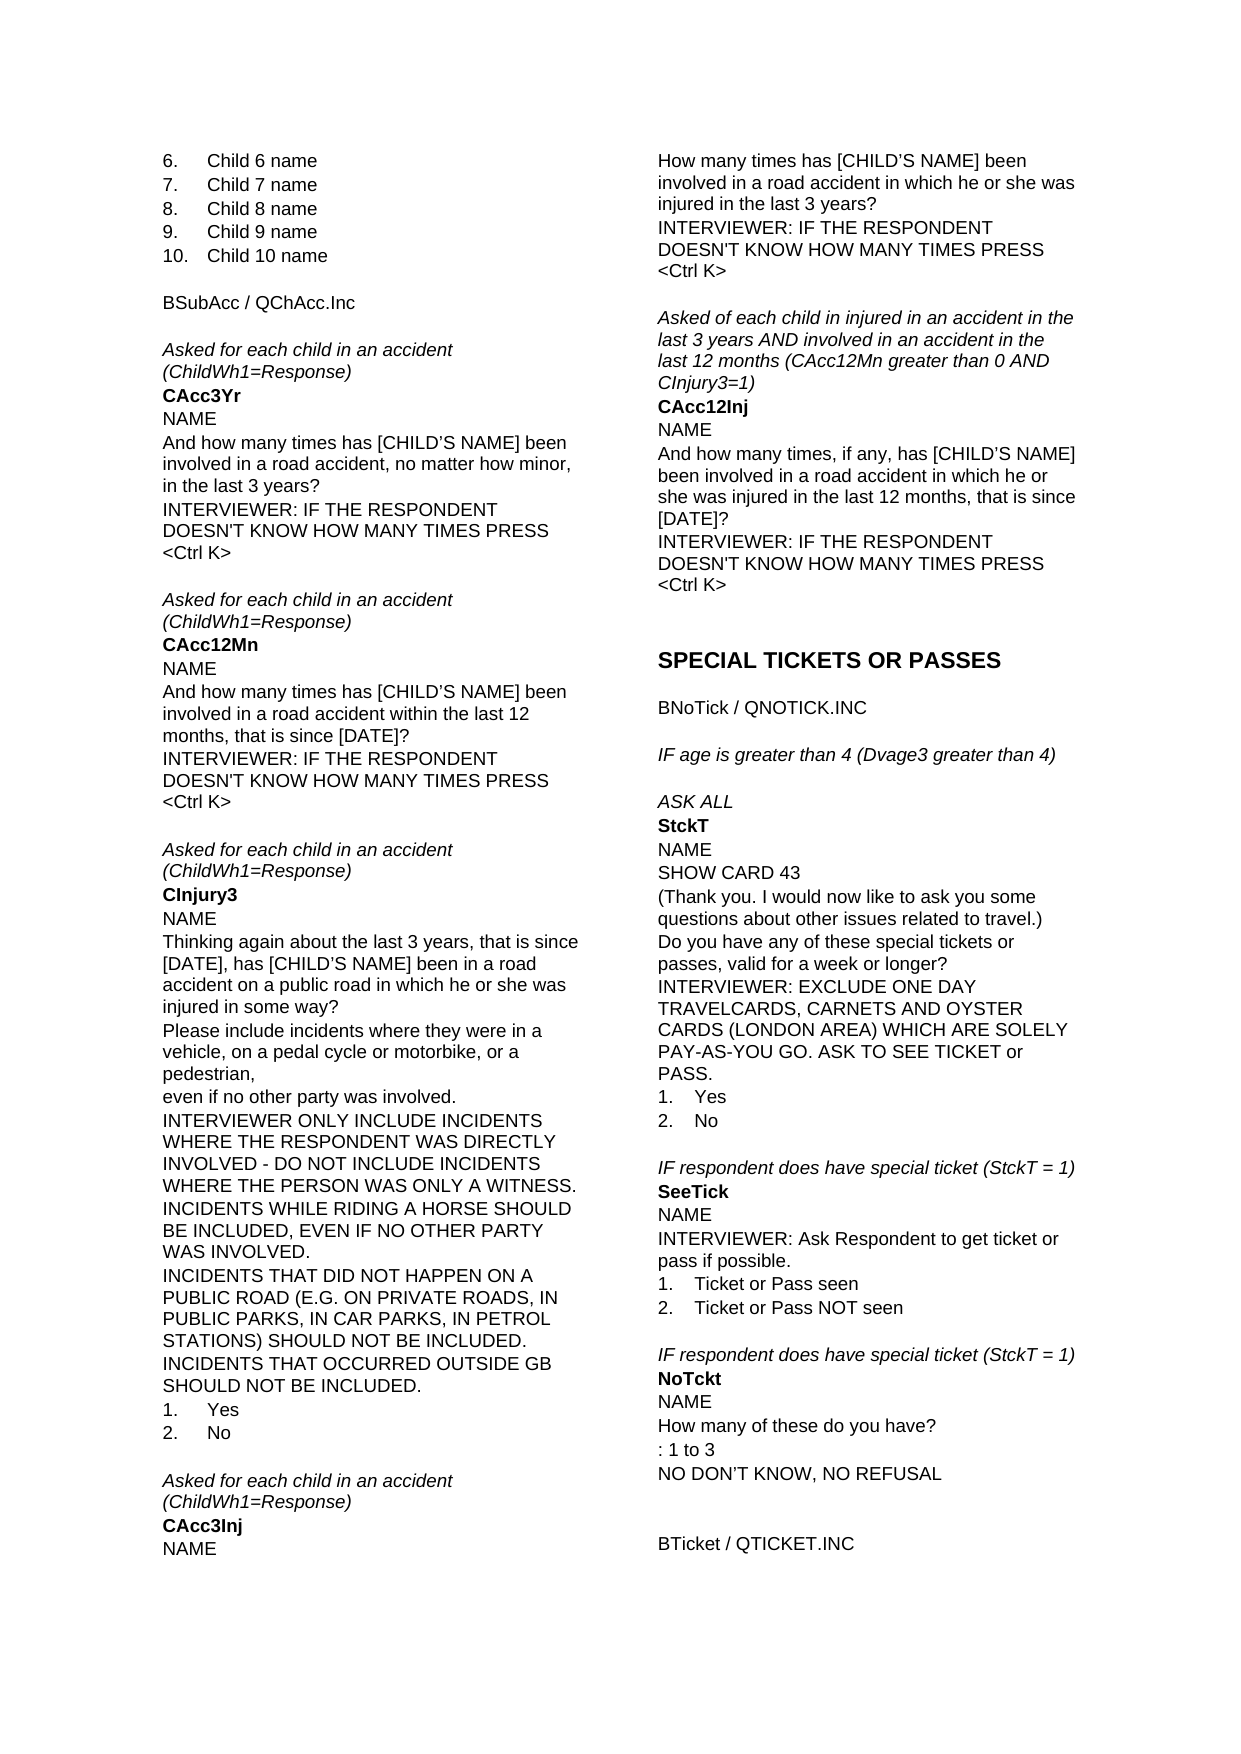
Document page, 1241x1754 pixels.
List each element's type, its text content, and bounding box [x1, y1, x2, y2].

text CAcc12Inj [658, 396, 1078, 417]
text Asked for each child in an accident (ChildWh1=Response) [162, 1469, 583, 1512]
text IF age is greater than 4 (Dvage3 greater than 4) [658, 744, 1078, 765]
text SeeTick [658, 1181, 1078, 1202]
text 1. Yes [658, 1086, 1078, 1108]
text INCIDENTS THAT DID NOT HAPPEN ON A PUBLIC ROAD (E.G. ON PRIVATE ROADS, IN PUBLIC PARKS, IN CAR PARKS, IN PETROL STATIONS) SHOULD NOT BE INCLUDED. [162, 1265, 583, 1351]
text CAcc12Mn [162, 634, 583, 656]
list Child 10 name [162, 244, 583, 266]
text BSubAcc / QChAcc.Inc [162, 292, 583, 313]
text How many of these do you have? [658, 1415, 1078, 1437]
text INTERVIEWER ONLY INCLUDE INCIDENTS WHERE THE RESPONDENT WAS DIRECTLY INVOLVED - DO NOT INCLUDE INCIDENTS WHERE THE PERSON WAS ONLY A WITNESS. [162, 1110, 583, 1196]
text NoTckt [658, 1368, 1078, 1389]
text : 1 to 3 [658, 1439, 1078, 1460]
text INTERVIEWER: EXCLUDE ONE DAY TRAVELCARDS, CARNETS AND OYSTER CARDS (LONDON AREA) WHICH ARE SOLELY PAY-AS-YOU GO. ASK TO SEE TICKET or PASS. [658, 976, 1078, 1084]
text CAcc3Inj [162, 1514, 583, 1536]
text even if no other party was involved. [162, 1086, 583, 1108]
text INTERVIEWER: Ask Respondent to get ticket or pass if possible. [658, 1228, 1078, 1271]
text INTERVIEWER: IF THE RESPONDENT DOESN'T KNOW HOW MANY TIMES PRESS <Ctrl K> [658, 531, 1078, 596]
text INTERVIEWER: IF THE RESPONDENT DOESN'T KNOW HOW MANY TIMES PRESS <Ctrl K> [162, 498, 583, 563]
subtitle SPECIAL TICKETS OR PASSES [658, 647, 1078, 673]
text NAME [658, 1204, 1078, 1226]
text How many times has [CHILD’S NAME] been involved in a road accident in which he or she was injured in the last 3 years? [658, 150, 1078, 215]
text And how many times has [CHILD’S NAME] been involved in a road accident, no matter how minor, in the last 3 years? [162, 432, 583, 496]
text 2. No [658, 1110, 1078, 1131]
text Do you have any of these special tickets or passes, valid for a week or longer? [658, 931, 1078, 974]
text IF respondent does have special ticket (StckT = 1) [658, 1157, 1078, 1178]
text And how many times, if any, has [CHILD’S NAME] been involved in a road accident in which he or she was injured in the last 12 months, that is since [DATE]? [658, 443, 1078, 529]
text INCIDENTS THAT OCCURRED OUTSIDE GB SHOULD NOT BE INCLUDED. [162, 1353, 583, 1396]
list Child 7 name [162, 174, 583, 195]
text Thinking again about the last 3 years, that is since [DATE], has [CHILD’S NAME] been in a road accident on a public road in which he or she was injured in some way? [162, 931, 583, 1017]
text NAME [162, 1538, 583, 1560]
text 2. Ticket or Pass NOT seen [658, 1297, 1078, 1318]
text Asked for each child in an accident (ChildWh1=Response) [162, 339, 583, 382]
text And how many times has [CHILD’S NAME] been involved in a road accident within the last 12 months, that is since [DATE]? [162, 681, 583, 746]
list Child 9 name [162, 221, 583, 242]
text INTERVIEWER: IF THE RESPONDENT DOESN'T KNOW HOW MANY TIMES PRESS <Ctrl K> [162, 748, 583, 813]
text StckT [658, 815, 1078, 836]
text Asked for each child in an accident (ChildWh1=Response) [162, 838, 583, 882]
text NAME [658, 838, 1078, 860]
text NAME [162, 408, 583, 429]
text NAME [162, 658, 583, 679]
text 1. Ticket or Pass seen [658, 1273, 1078, 1295]
text NAME [658, 419, 1078, 441]
text NO DON’T KNOW, NO REFUSAL [658, 1462, 1078, 1484]
text ASK ALL [658, 791, 1078, 813]
text Asked for each child in an accident (ChildWh1=Response) [162, 589, 583, 632]
text BTicket / QTICKET.INC [658, 1533, 1078, 1555]
text NAME [658, 1391, 1078, 1413]
list Child 8 name [162, 197, 583, 219]
text Please include incidents where they were in a vehicle, on a pedal cycle or motorbike, or a pedestrian, [162, 1019, 583, 1084]
text IF respondent does have special ticket (StckT = 1) [658, 1344, 1078, 1366]
text CAcc3Yr [162, 384, 583, 406]
list Yes [162, 1398, 583, 1420]
text NAME [162, 907, 583, 929]
list Child 6 name [162, 150, 583, 172]
text (Thank you. I would now like to ask you some questions about other issues related to travel.) [658, 886, 1078, 929]
text CInjury3 [162, 884, 583, 905]
list No [162, 1422, 583, 1444]
text BNoTick / QNOTICK.INC [658, 697, 1078, 718]
text Asked of each child in injured in an accident in the last 3 years AND involved in an accident in the last 12 months (CAcc12Mn greater than 0 AND CInjury3=1) [658, 307, 1078, 393]
text INTERVIEWER: IF THE RESPONDENT DOESN'T KNOW HOW MANY TIMES PRESS <Ctrl K> [658, 217, 1078, 281]
text SHOW CARD 43 [658, 862, 1078, 884]
text INCIDENTS WHILE RIDING A HORSE SHOULD BE INCLUDED, EVEN IF NO OTHER PARTY WAS INVOLVED. [162, 1198, 583, 1263]
